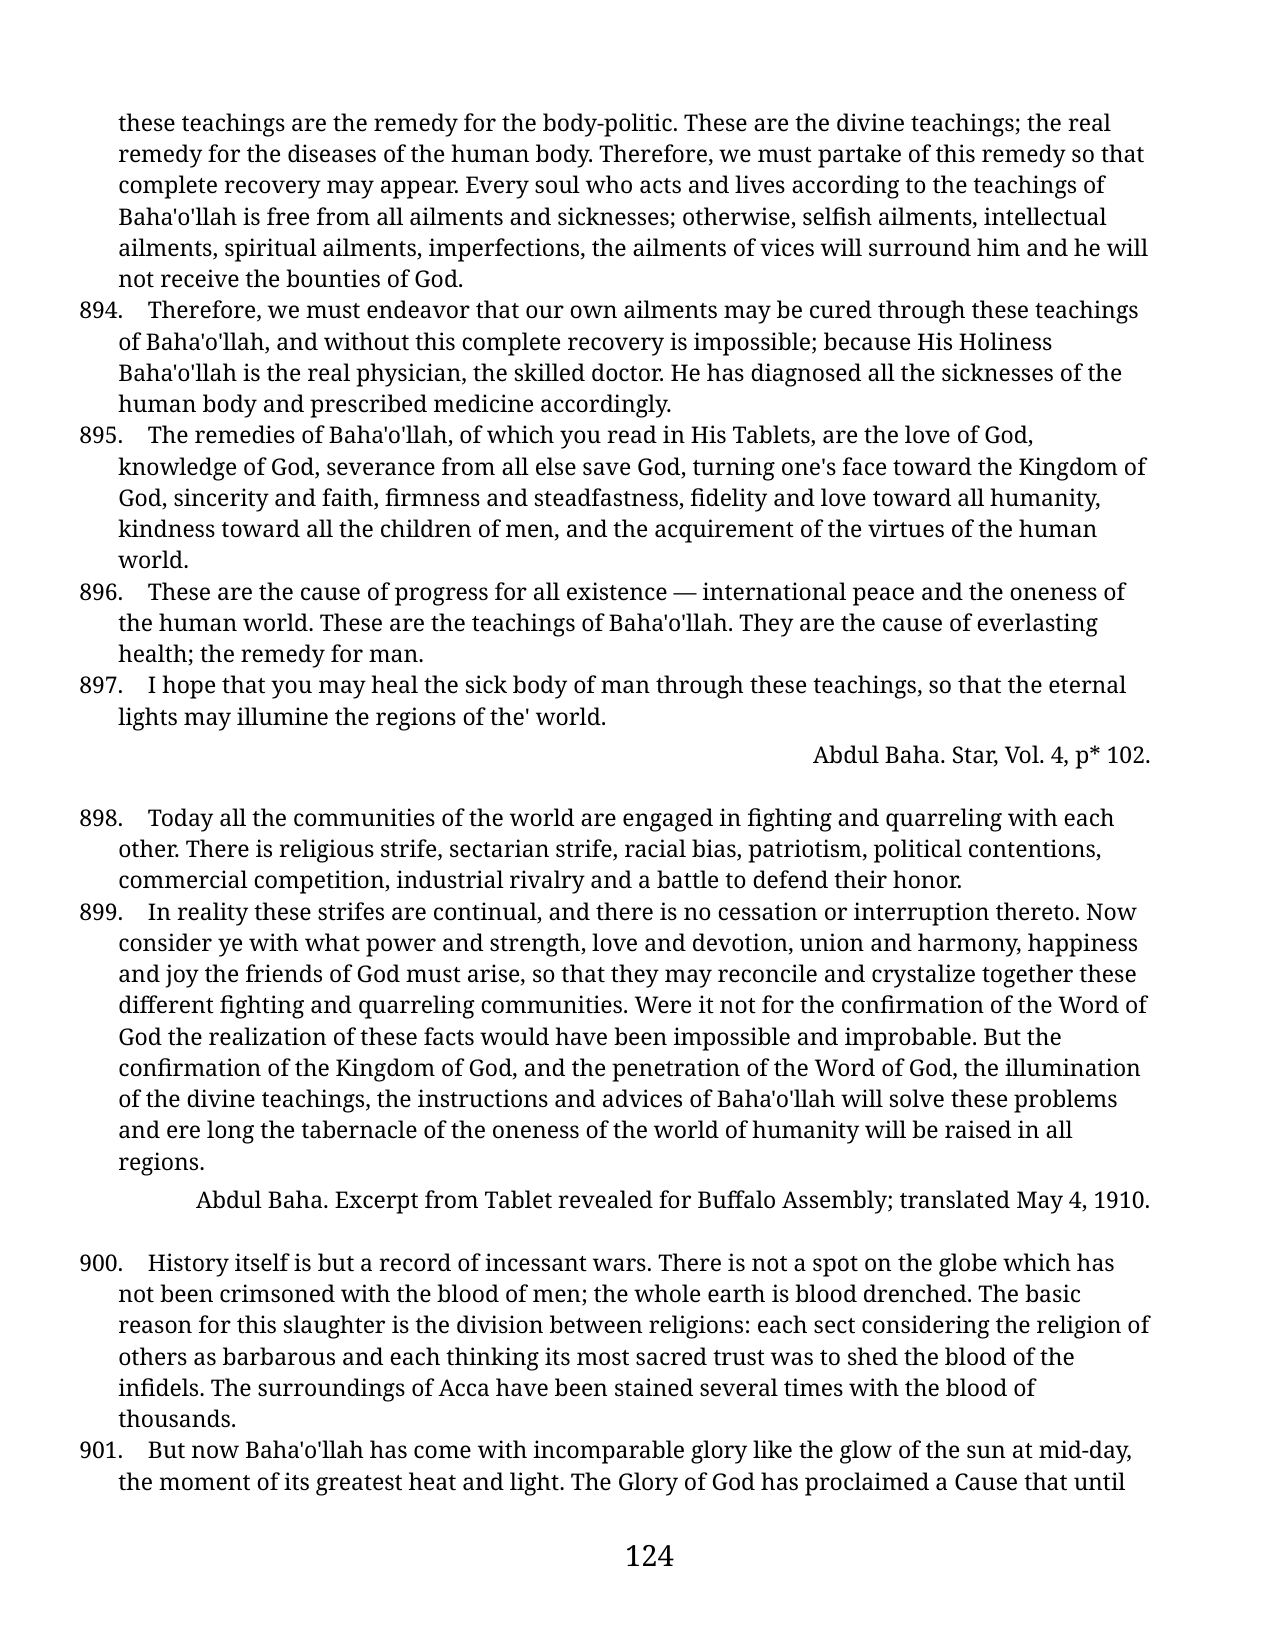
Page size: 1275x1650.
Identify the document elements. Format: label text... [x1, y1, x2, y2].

list The remedies of Baha'o'llah, of which you read in His Tablets, are the love of God, knowledge of God, severance from all else save God, turning one's face toward the Kingdom of God, sincerity and faith, firmness and steadfastness, fidelity and love toward all humanity, kindness toward all the children of men, and the acquirement of the virtues of the human world. [79, 419, 1157, 575]
list In reality these strifes are continual, and there is no cessation or interruption thereto. Now consider ye with what power and strength, love and devotion, union and harmony, happiness and joy the friends of God must arise, so that they may reconcile and crystalize together these different fighting and quarreling communities. Were it not for the confirmation of the Word of God the realization of these facts would have been impossible and improbable. But the confirmation of the Kingdom of God, and the penetration of the Word of God, the illumination of the divine teachings, the instructions and advices of Baha'o'llah will solve these problems and ere long the tabernacle of the oneness of the world of humanity will be raised in all regions. [79, 895, 1157, 1177]
list But now Baha'o'llah has come with incomparable glory like the glow of the sun at mid-day, the moment of its greatest heat and light. The Glory of God has proclaimed a Cause that until [79, 1434, 1157, 1497]
list These are the cause of progress for all existence — international peace and the oneness of the human world. These are the teachings of Baha'o'llah. They are the cause of everlasting health; the remedy for man. [79, 575, 1157, 669]
text Abdul Baha. Excerpt from Tablet revealed for Buffalo Assembly; translated May 4, 1910. [118, 1184, 1157, 1215]
list Therefore, we must endeavor that our own ailments may be cured through these teachings of Baha'o'llah, and without this complete recovery is impossible; because His Holiness Baha'o'llah is the real physician, the skilled doctor. He has diagnosed all the sicknesses of the human body and prescribed medicine accordingly. [79, 294, 1157, 419]
list I hope that you may heal the sick body of man through these teachings, so that the eternal lights may illumine the regions of the' world. [79, 669, 1157, 732]
list Today all the communities of the world are engaged in fighting and quarreling with each other. There is religious strife, sectarian strife, racial bias, patriotism, political contentions, commercial competition, industrial rivalry and a battle to defend their honor. [79, 802, 1157, 895]
list these teachings are the remedy for the body-politic. These are the divine teachings; the real remedy for the diseases of the human body. Therefore, we must partake of this remedy so that complete recovery may appear. Every soul who acts and lives according to the teachings of Baha'o'llah is free from all ailments and sicknesses; otherwise, selfish ailments, intellectual ailments, spiritual ailments, imperfections, the ailments of vices will surround him and he will not receive the bounties of God. [79, 107, 1157, 294]
list History itself is but a record of incessant wars. There is not a spot on the globe which has not been crimsoned with the blood of men; the whole earth is blood drenched. The basic reason for this slaughter is the division between religions: each sect considering the religion of others as barbarous and each thinking its most sacred trust was to shed the blood of the infidels. The surroundings of Acca have been stained several times with the blood of thousands. [79, 1247, 1157, 1434]
text Abdul Baha. Star, Vol. 4, p* 102. [118, 739, 1157, 770]
